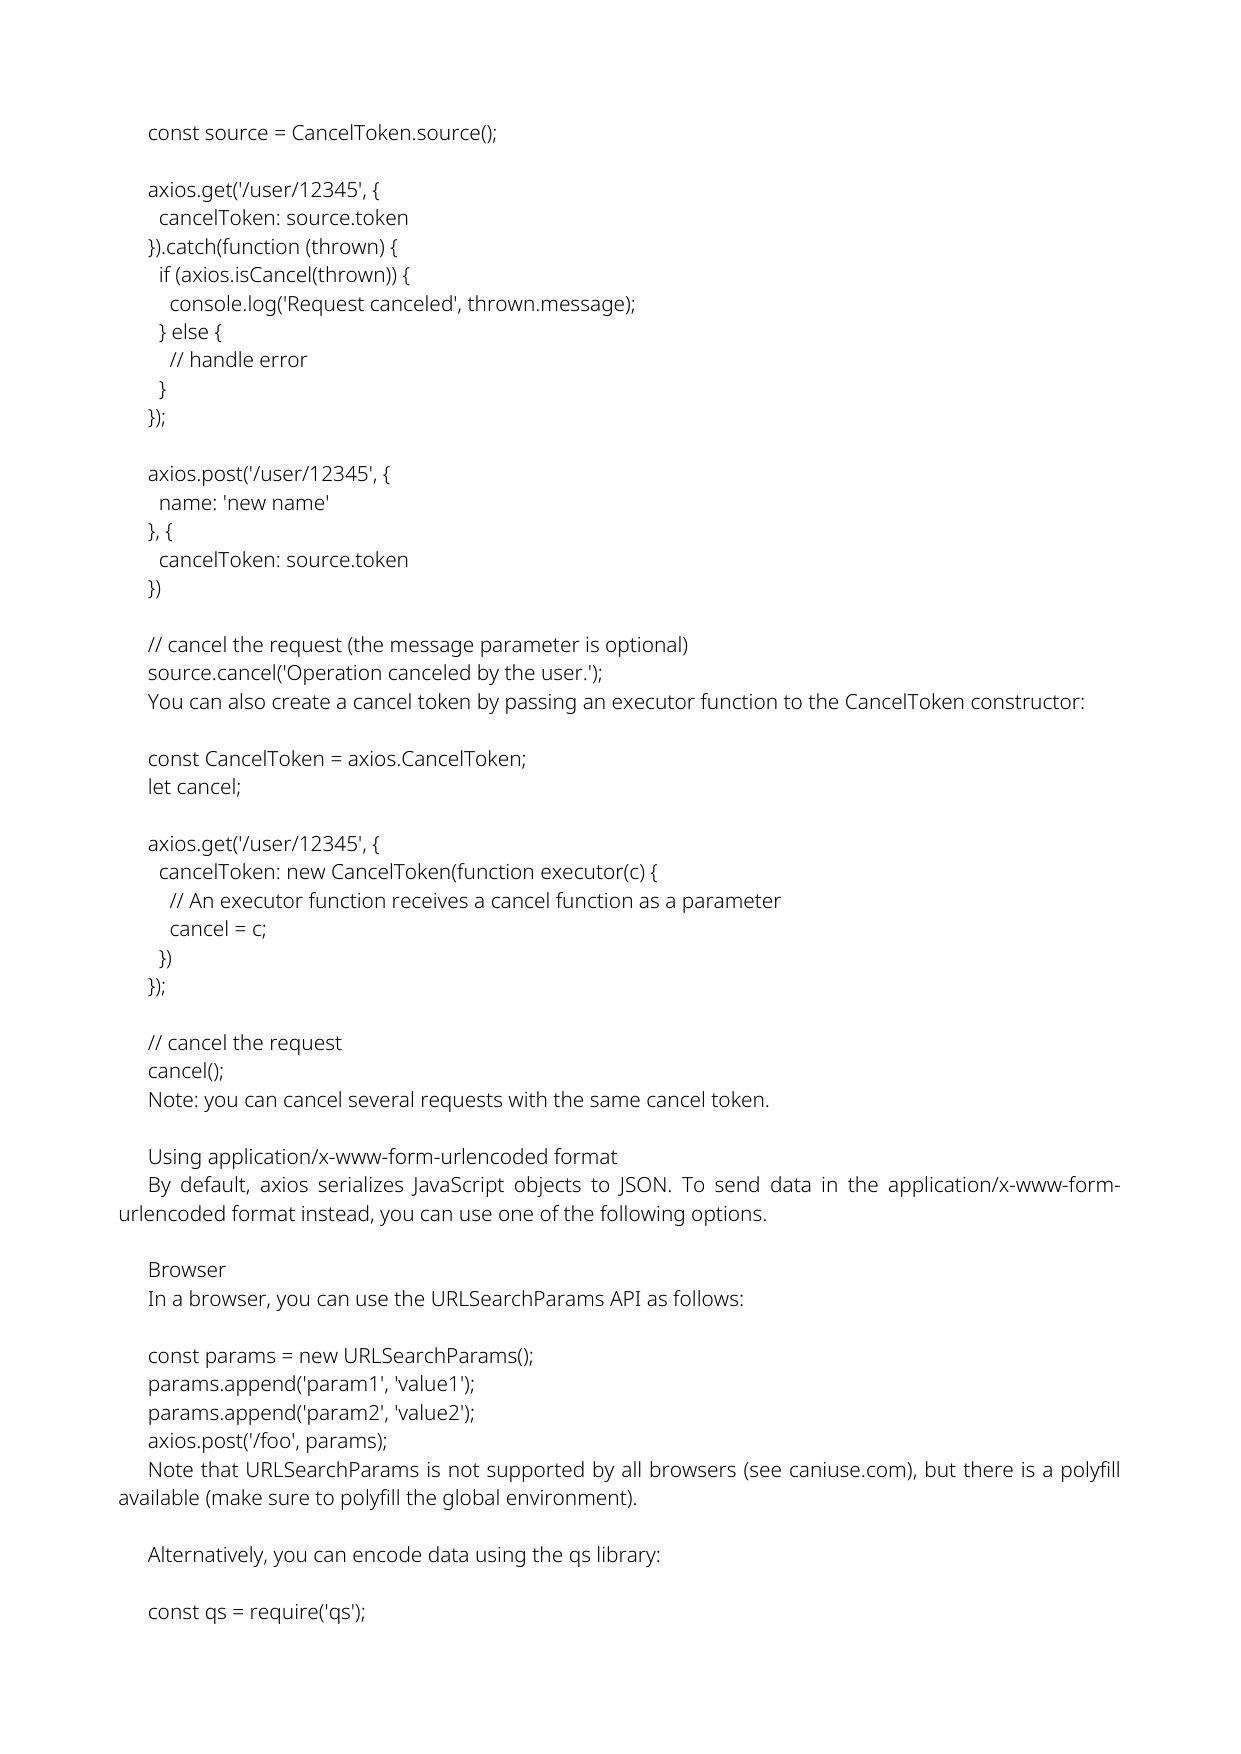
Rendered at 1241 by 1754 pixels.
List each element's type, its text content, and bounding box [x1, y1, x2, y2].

text }, { [118, 516, 1122, 545]
text let cancel; [118, 772, 1122, 801]
text Using application/x-www-form-urlencoded format [118, 1142, 1122, 1170]
text axios.post('/user/12345', { [118, 459, 1122, 488]
text }).catch(function (thrown) { [118, 232, 1122, 260]
text axios.get('/user/12345', { [118, 829, 1122, 857]
text } [118, 374, 1122, 402]
text Note: you can cancel several requests with the same cancel token. [118, 1085, 1122, 1113]
text // cancel the request (the message parameter is optional) [118, 630, 1122, 658]
text cancel(); [118, 1057, 1122, 1085]
text // An executor function receives a cancel function as a parameter [118, 886, 1122, 914]
text name: 'new name' [118, 488, 1122, 516]
text Browser [118, 1256, 1122, 1284]
text source.cancel('Operation canceled by the user.'); [118, 658, 1122, 687]
text You can also create a cancel token by passing an executor function to the CancelToken constructor: [118, 687, 1122, 715]
text cancelToken: source.token [118, 545, 1122, 573]
text } else { [118, 317, 1122, 346]
text }) [118, 943, 1122, 971]
text const params = new URLSearchParams(); [118, 1341, 1122, 1369]
text // handle error [118, 346, 1122, 374]
text axios.post('/foo', params); [118, 1426, 1122, 1455]
text Note that URLSearchParams is not supported by all browsers (see caniuse.com), but there is a polyfill available (make sure to polyfill the global environment). [118, 1455, 1122, 1512]
text }); [118, 402, 1122, 431]
text params.append('param2', 'value2'); [118, 1398, 1122, 1426]
text Alternatively, you can encode data using the qs library: [118, 1540, 1122, 1568]
text // cancel the request [118, 1028, 1122, 1057]
text }); [118, 971, 1122, 1000]
text const qs = require('qs'); [118, 1597, 1122, 1625]
text console.log('Request canceled', thrown.message); [118, 289, 1122, 317]
text if (axios.isCancel(thrown)) { [118, 260, 1122, 289]
text axios.get('/user/12345', { [118, 175, 1122, 203]
text cancelToken: new CancelToken(function executor(c) { [118, 857, 1122, 886]
text }) [118, 573, 1122, 602]
text params.append('param1', 'value1'); [118, 1369, 1122, 1398]
text cancel = c; [118, 914, 1122, 943]
text By default, axios serializes JavaScript objects to JSON. To send data in the application/x-www-form-urlencoded format instead, you can use one of the following options. [118, 1170, 1122, 1227]
text const source = CancelToken.source(); [118, 118, 1122, 147]
text cancelToken: source.token [118, 203, 1122, 232]
text const CancelToken = axios.CancelToken; [118, 744, 1122, 772]
text In a browser, you can use the URLSearchParams API as follows: [118, 1284, 1122, 1312]
